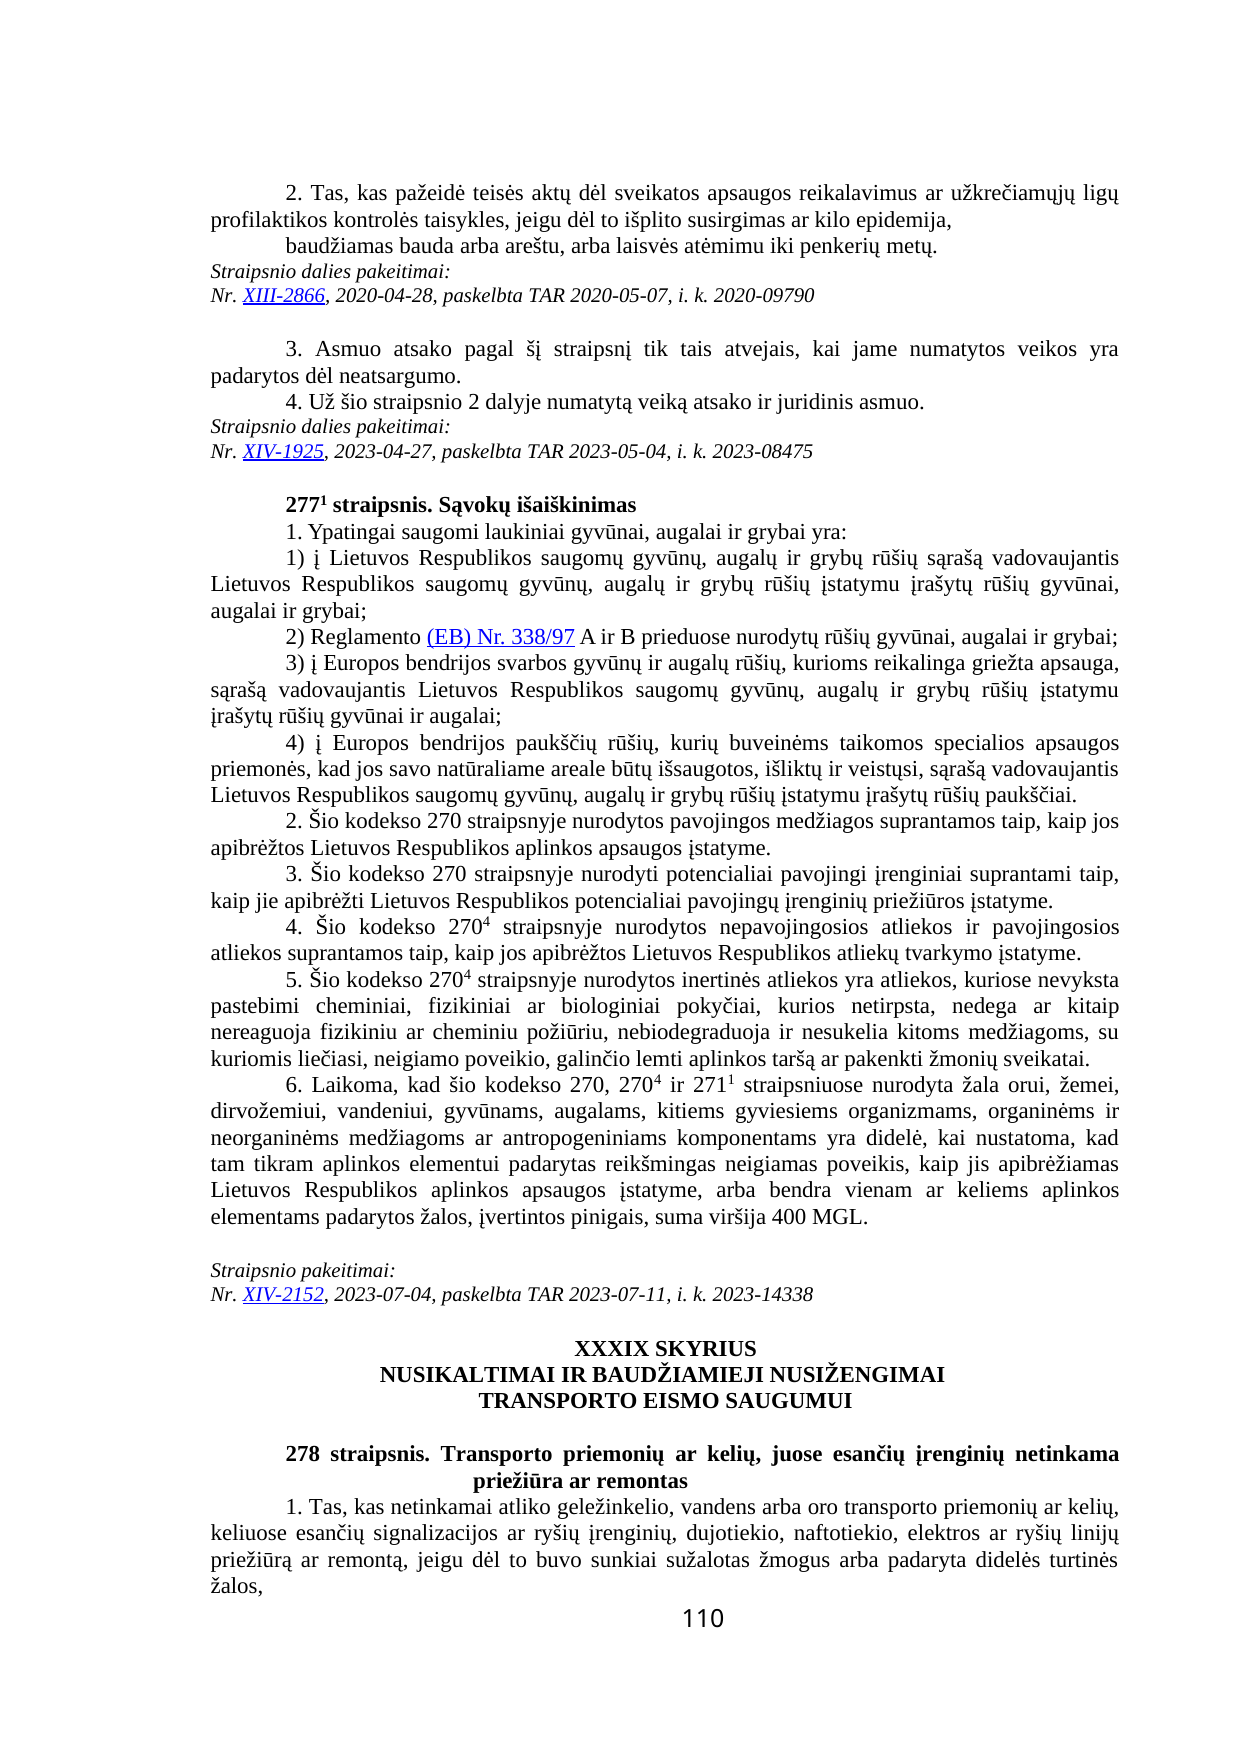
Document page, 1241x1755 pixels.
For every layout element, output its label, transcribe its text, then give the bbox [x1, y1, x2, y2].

text 3) į Europos bendrijos svarbos gyvūnų ir augalų rūšių, kurioms reikalinga griežta apsauga, sąrašą vadovaujantis Lietuvos Respublikos saugomų gyvūnų, augalų ir grybų rūšių įstatymu įrašytų rūšių gyvūnai ir augalai; [210, 649, 1120, 728]
text 1. Ypatingai saugomi laukiniai gyvūnai, augalai ir grybai yra: [210, 518, 1120, 544]
text 3. Asmuo atsako pagal šį straipsnį tik tais atvejais, kai jame numatytos veikos yra padarytos dėl neatsargumo. [210, 335, 1120, 388]
text Straipsnio dalies pakeitimai: [210, 414, 1120, 438]
text XXXIX SKYRIUS [210, 1335, 1120, 1361]
text 4. Šio kodekso 2704 straipsnyje nurodytos nepavojingosios atliekos ir pavojingosios atliekos suprantamos taip, kaip jos apibrėžtos Lietuvos Respublikos atliekų tvarkymo įstatyme. [210, 913, 1120, 966]
text baudžiamas bauda arba areštu, arba laisvės atėmimu iki penkerių metų. [210, 232, 1120, 258]
text Straipsnio pakeitimai: [210, 1258, 1120, 1282]
text 6. Laikoma, kad šio kodekso 270, 2704 ir 2711 straipsniuose nurodyta žala orui, žemei, dirvožemiui, vandeniui, gyvūnams, augalams, kitiems gyviesiems organizmams, organinėms ir neorganinėms medžiagoms ar antropogeniniams komponentams yra didelė, kai nustatoma, kad tam tikram aplinkos elementui padarytas reikšmingas neigiamas poveikis, kaip jis apibrėžiamas Lietuvos Respublikos aplinkos apsaugos įstatyme, arba bendra vienam ar keliems aplinkos elementams padarytos žalos, įvertintos pinigais, suma viršija 400 MGL. [210, 1071, 1120, 1229]
text Nr. XIV-1925, 2023-04-27, paskelbta TAR 2023-05-04, i. k. 2023-08475 [210, 438, 1120, 463]
text Nr. XIV-2152, 2023-07-04, paskelbta TAR 2023-07-11, i. k. 2023-14338 [210, 1282, 1120, 1306]
text NUSIKALTIMAI IR BAUDŽIAMIEJI NUSIŽENGIMAI TRANSPORTO EISMO SAUGUMUI [210, 1361, 1120, 1414]
text 4) į Europos bendrijos paukščių rūšių, kurių buveinėms taikomos specialios apsaugos priemonės, kad jos savo natūraliame areale būtų išsaugotos, išliktų ir veistųsi, sąrašą vadovaujantis Lietuvos Respublikos saugomų gyvūnų, augalų ir grybų rūšių įstatymu įrašytų rūšių paukščiai. [210, 728, 1120, 808]
text 5. Šio kodekso 2704 straipsnyje nurodytos inertinės atliekos yra atliekos, kuriose nevyksta pastebimi cheminiai, fizikiniai ar biologiniai pokyčiai, kurios netirpsta, nedega ar kitaip nereaguoja fizikiniu ar cheminiu požiūriu, nebiodegraduoja ir nesukelia kitoms medžiagoms, su kuriomis liečiasi, neigiamo poveikio, galinčio lemti aplinkos taršą ar pakenkti žmonių sveikatai. [210, 966, 1120, 1071]
text Nr. XIII-2866, 2020-04-28, paskelbta TAR 2020-05-07, i. k. 2020-09790 [210, 283, 1120, 307]
text 1) į Lietuvos Respublikos saugomų gyvūnų, augalų ir grybų rūšių sąrašą vadovaujantis Lietuvos Respublikos saugomų gyvūnų, augalų ir grybų rūšių įstatymu įrašytų rūšių gyvūnai, augalai ir grybai; [210, 544, 1120, 623]
text 2. Tas, kas pažeidė teisės aktų dėl sveikatos apsaugos reikalavimus ar užkrečiamųjų ligų profilaktikos kontrolės taisykles, jeigu dėl to išplito susirgimas ar kilo epidemija, [210, 179, 1120, 232]
text 2. Šio kodekso 270 straipsnyje nurodytos pavojingos medžiagos suprantamos taip, kaip jos apibrėžtos Lietuvos Respublikos aplinkos apsaugos įstatyme. [210, 808, 1120, 860]
text 1. Tas, kas netinkamai atliko geležinkelio, vandens arba oro transporto priemonių ar kelių, keliuose esančių signalizacijos ar ryšių įrenginių, dujotiekio, naftotiekio, elektros ar ryšių linijų priežiūrą ar remontą, jeigu dėl to buvo sunkiai sužalotas žmogus arba padaryta didelės turtinės žalos, [210, 1493, 1120, 1598]
text Straipsnio dalies pakeitimai: [210, 258, 1120, 283]
text 2771 straipsnis. Sąvokų išaiškinimas [210, 491, 1120, 518]
text 278 straipsnis. Transporto priemonių ar kelių, juose esančių įrenginių netinkama priežiūra ar remontas [285, 1440, 1120, 1493]
text 3. Šio kodekso 270 straipsnyje nurodyti potencialiai pavojingi įrenginiai suprantami taip, kaip jie apibrėžti Lietuvos Respublikos potencialiai pavojingų įrenginių priežiūros įstatyme. [210, 860, 1120, 913]
text 4. Už šio straipsnio 2 dalyje numatytą veiką atsako ir juridinis asmuo. [210, 388, 1120, 414]
text 2) Reglamento (EB) Nr. 338/97 A ir B prieduose nurodytų rūšių gyvūnai, augalai ir grybai; [210, 623, 1120, 649]
